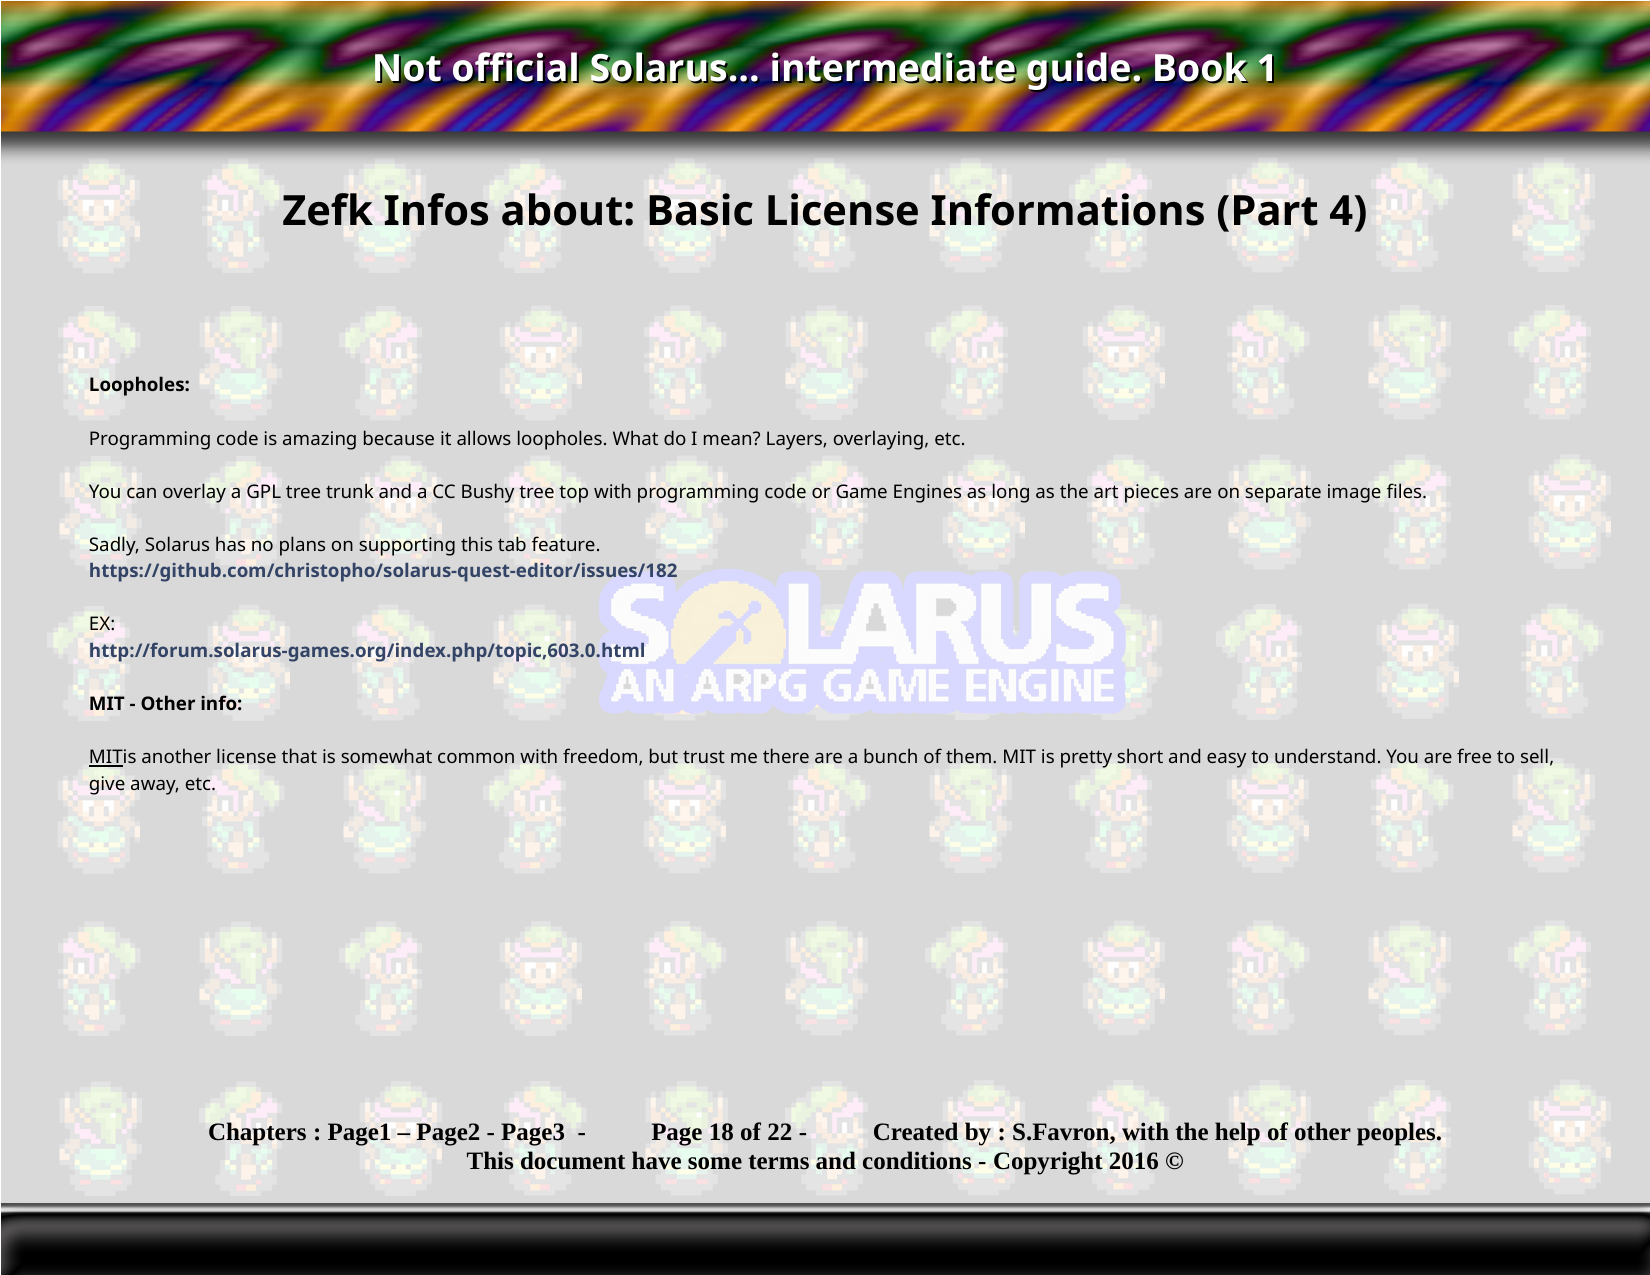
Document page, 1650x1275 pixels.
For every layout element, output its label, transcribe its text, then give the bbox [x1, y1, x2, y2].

text Zefk Infos about: Basic License Informations (Part 4) [89, 181, 1561, 238]
text Loopholes: Programming code is amazing because it allows loopholes. What do I mean? Layers, overlaying, etc. You can overlay a GPL tree trunk and a CC Bushy tree top with programming code or Game Engines as long as the art pieces are on separate image files. Sadly, Solarus has no plans on supporting this tab feature. https://github.com/christopho/solarus-quest-editor/issues/182 EX: http://forum.solarus-games.org/index.php/topic,603.0.html MIT - Other info: MITis another license that is somewhat common with freedom, but trust me there are a bunch of them. MIT is pretty short and easy to understand. You are free to sell, give away, etc. [89, 344, 1561, 829]
picture [1, 1, 1650, 1275]
